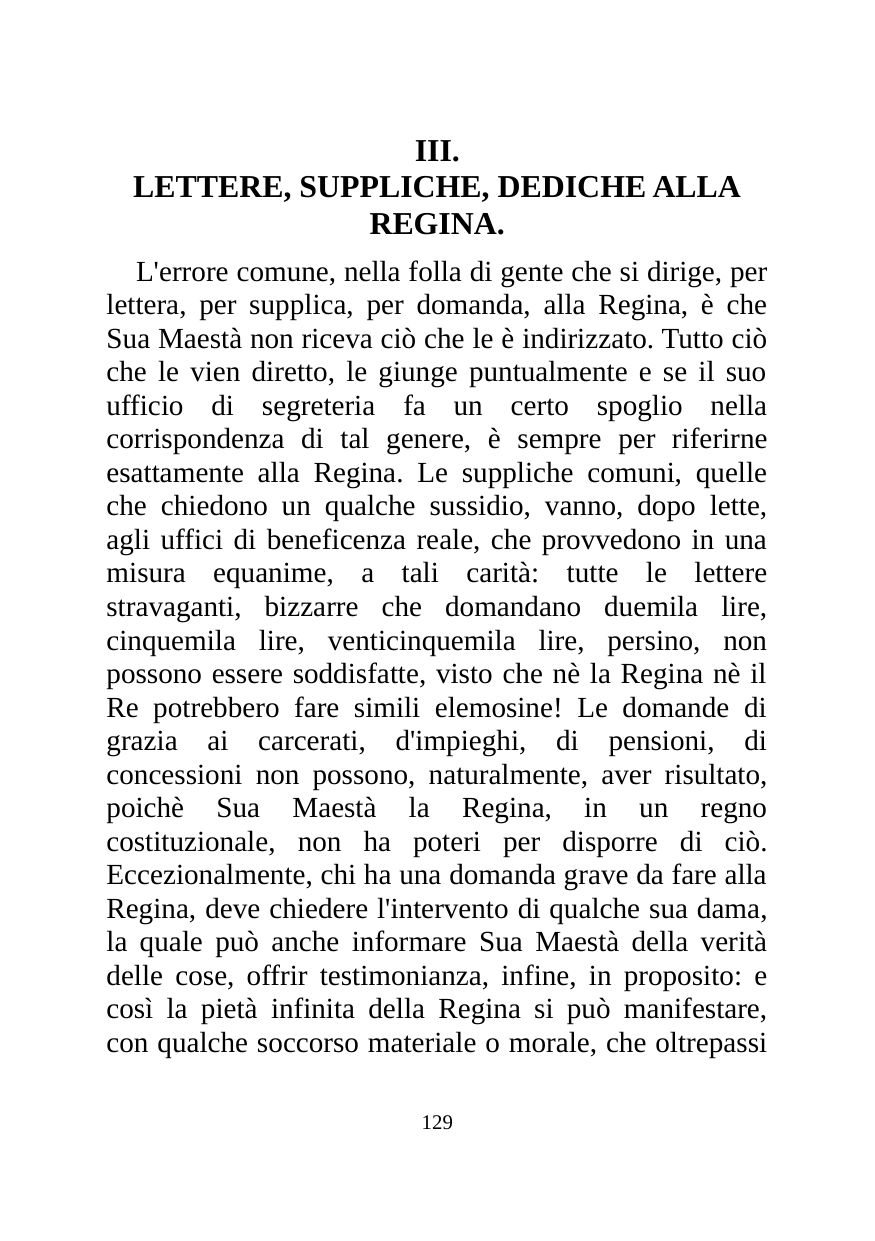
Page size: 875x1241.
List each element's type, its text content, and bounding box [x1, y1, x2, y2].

subtitle III. LETTERE, SUPPLICHE, DEDICHE ALLA REGINA. [106, 131, 768, 241]
text L'errore comune, nella folla di gente che si dirige, per lettera, per supplica, per domanda, alla Regina, è che Sua Maestà non riceva ciò che le è indirizzato. Tutto ciò che le vien diretto, le giunge puntualmente e se il suo ufficio di segreteria fa un certo spoglio nella corrispondenza di tal genere, è sempre per riferirne esattamente alla Regina. Le suppliche comuni, quelle che chiedono un qualche sussidio, vanno, dopo lette, agli uffici di beneficenza reale, che provvedono in una misura equanime, a tali carità: tutte le lettere stravaganti, bizzarre che domandano duemila lire, cinquemila lire, venticinquemila lire, persino, non possono essere soddisfatte, visto che nè la Regina nè il Re potrebbero fare simili elemosine! Le domande di grazia ai carcerati, d'impieghi, di pensioni, di concessioni non possono, naturalmente, aver risultato, poichè Sua Maestà la Regina, in un regno costituzionale, non ha poteri per disporre di ciò. Eccezionalmente, chi ha una domanda grave da fare alla Regina, deve chiedere l'intervento di qualche sua dama, la quale può anche informare Sua Maestà della verità delle cose, offrir testimonianza, infine, in proposito: e così la pietà infinita della Regina si può manifestare, con qualche soccorso materiale o morale, che oltrepassi [106, 254, 768, 1059]
